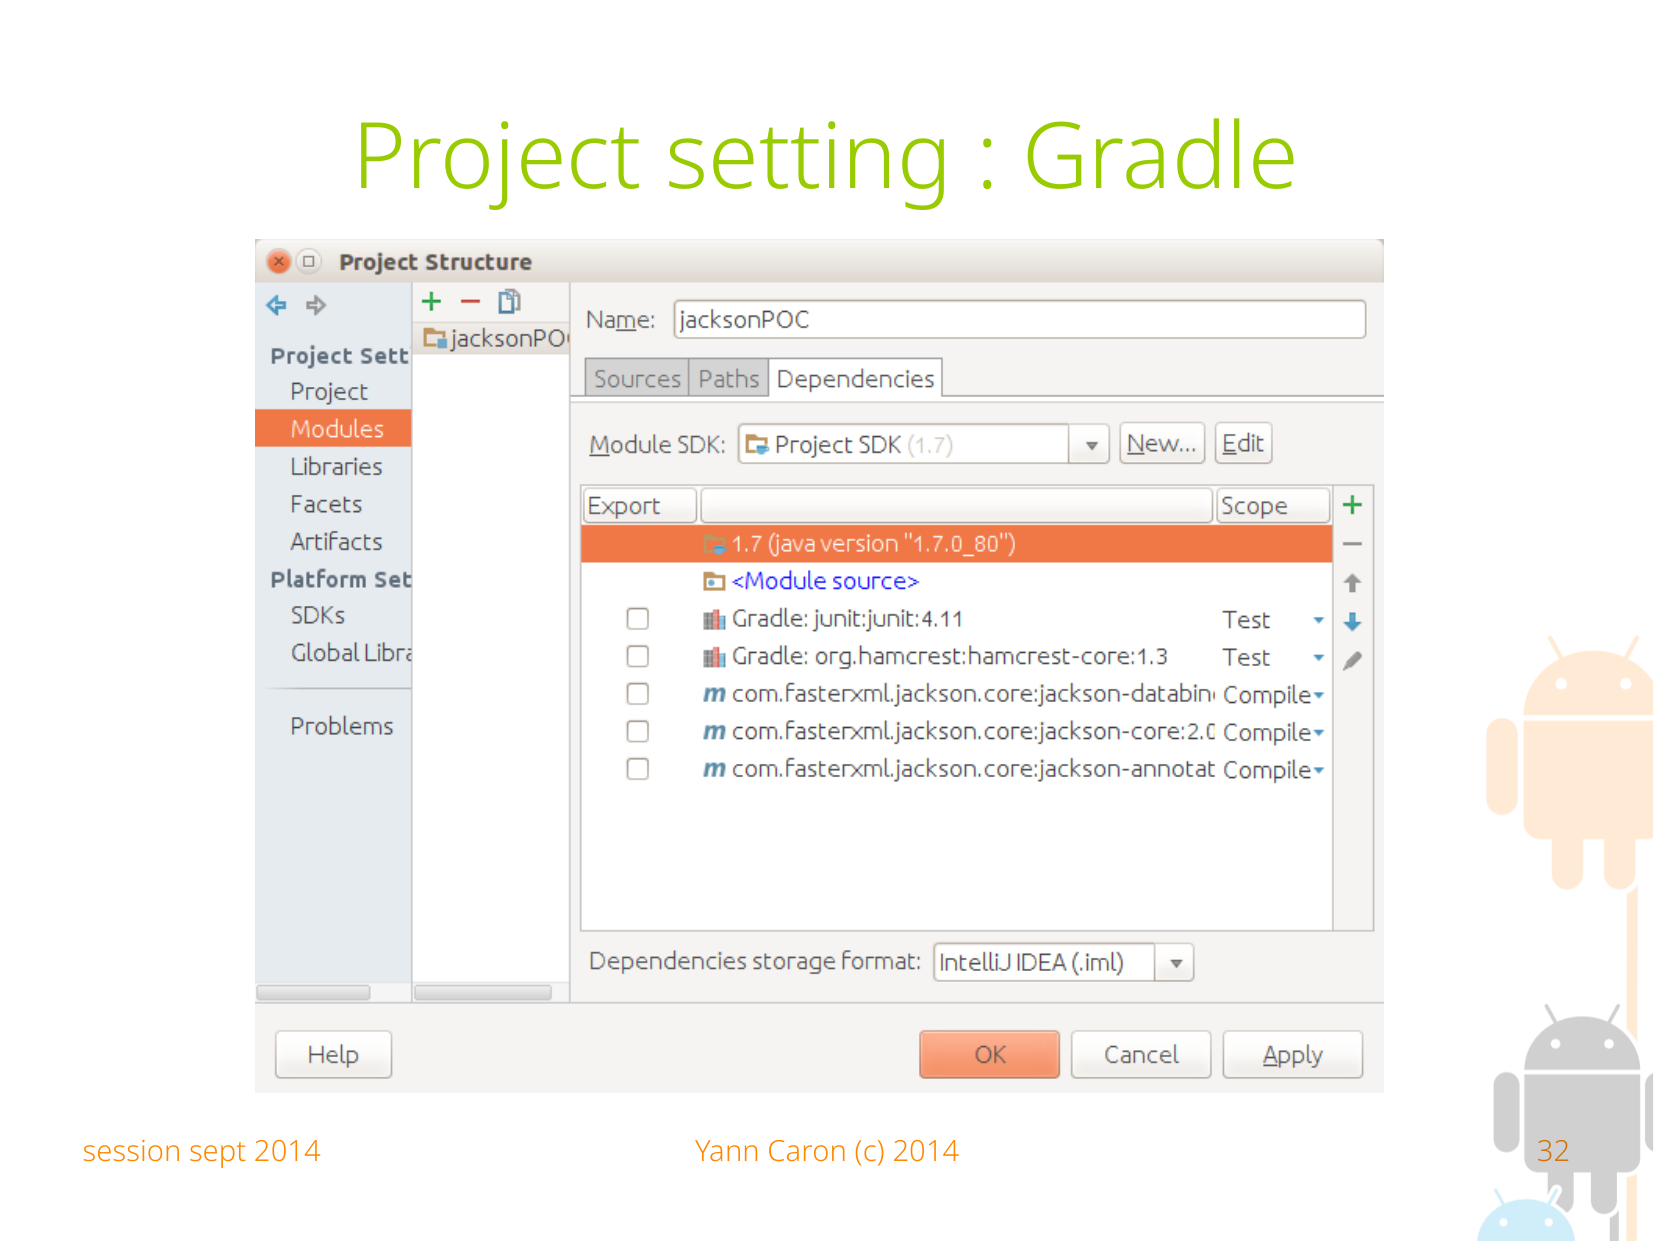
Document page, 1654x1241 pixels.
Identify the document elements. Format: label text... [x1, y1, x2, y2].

title Project setting : Gradle [82, 49, 1571, 257]
picture [240, 239, 1654, 1241]
